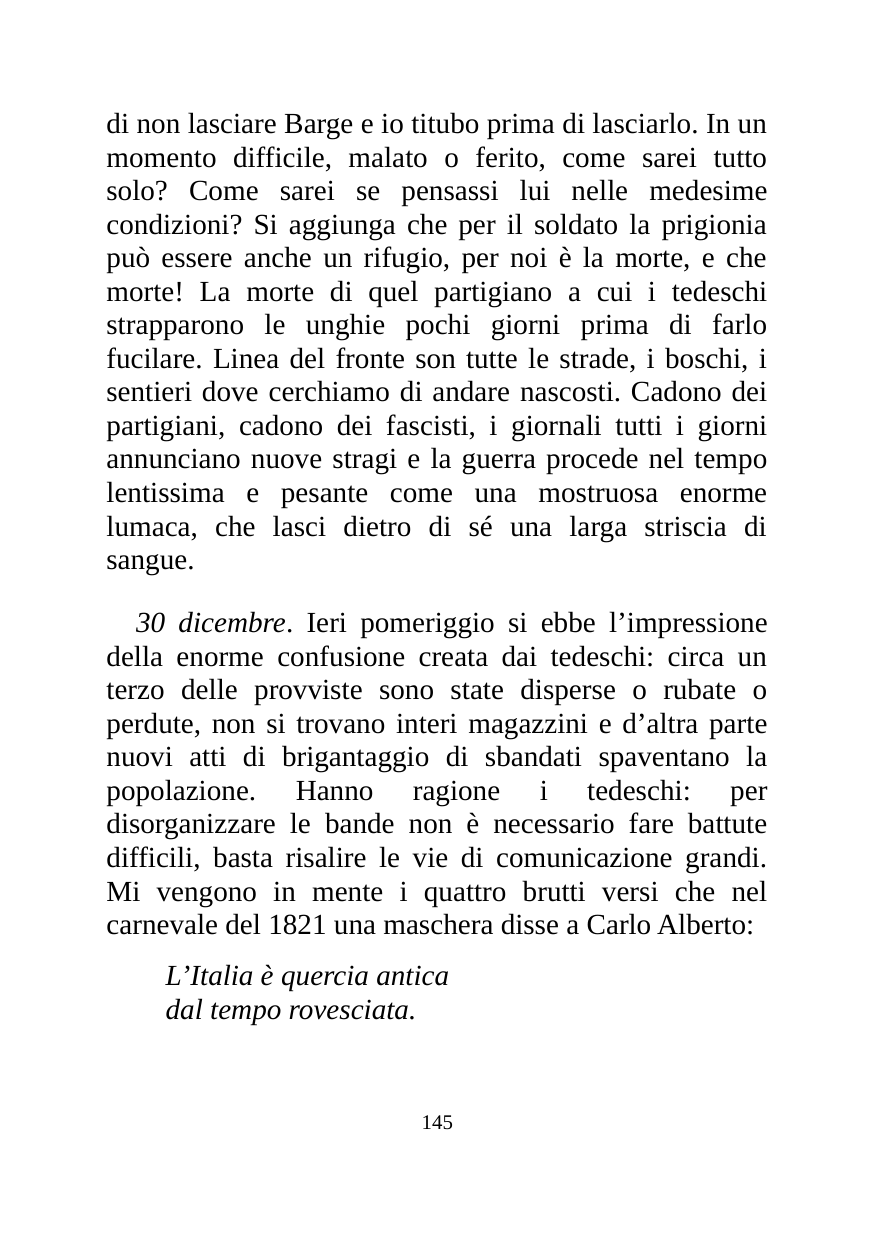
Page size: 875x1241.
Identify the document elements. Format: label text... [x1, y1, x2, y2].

text di non lasciare Barge e io titubo prima di lasciarlo. In un momento difficile, malato o ferito, come sarei tutto solo? Come sarei se pensassi lui nelle medesime condizioni? Si aggiunga che per il soldato la prigionia può essere anche un rifugio, per noi è la morte, e che morte! La morte di quel partigiano a cui i tedeschi strapparono le unghie pochi giorni prima di farlo fucilare. Linea del fronte son tutte le strade, i boschi, i sentieri dove cerchiamo di andare nascosti. Cadono dei partigiani, cadono dei fascisti, i giornali tutti i giorni annunciano nuove stragi e la guerra procede nel tempo lentissima e pesante come una mostruosa enorme lumaca, che lasci dietro di sé una larga striscia di sangue. [106, 106, 768, 576]
text 30 dicembre. Ieri pomeriggio si ebbe l’impressione della enorme confusione creata dai tedeschi: circa un terzo delle provviste sono state disperse o rubate o perdute, non si trovano interi magazzini e d’altra parte nuovi atti di brigantaggio di sbandati spaventano la popolazione. Hanno ragione i tedeschi: per disorganizzare le bande non è necessario fare battute difficili, basta risalire le vie di comunicazione grandi. Mi vengono in mente i quattro brutti versi che nel carnevale del 1821 una maschera disse a Carlo Alberto: [106, 605, 768, 941]
text L’Italia è quercia antica dal tempo rovesciata. [165, 958, 768, 1026]
